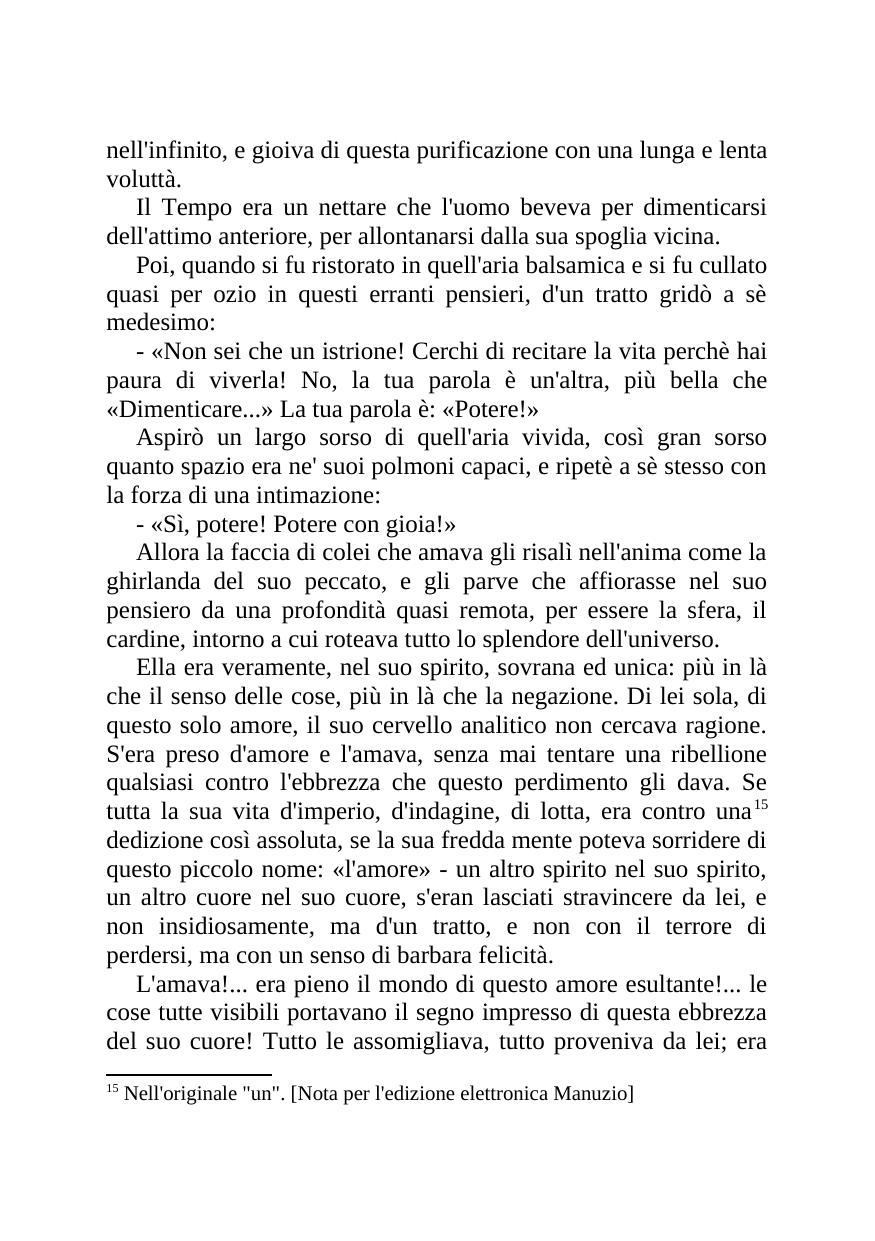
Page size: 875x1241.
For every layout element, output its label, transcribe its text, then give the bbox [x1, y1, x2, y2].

text Poi, quando si fu ristorato in quell'aria balsamica e si fu cullato quasi per ozio in questi erranti pensieri, d'un tratto gridò a sè medesimo: [106, 250, 768, 336]
text Aspirò un largo sorso di quell'aria vivida, così gran sorso quanto spazio era ne' suoi polmoni capaci, e ripetè a sè stesso con la forza di una intimazione: [106, 422, 768, 509]
text nell'infinito, e gioiva di questa purificazione con una lunga e lenta voluttà. [106, 135, 768, 192]
text Il Tempo era un nettare che l'uomo beveva per dimenticarsi dell'attimo anteriore, per allontanarsi dalla sua spoglia vicina. [106, 192, 768, 250]
text - «Non sei che un istrione! Cerchi di recitare la vita perchè hai paura di viverla! No, la tua parola è un'altra, più bella che «Dimenticare...» La tua parola è: «Potere!» [106, 336, 768, 422]
text Allora la faccia di colei che amava gli risalì nell'anima come la ghirlanda del suo peccato, e gli parve che affiorasse nel suo pensiero da una profondità quasi remota, per essere la sfera, il cardine, intorno a cui roteava tutto lo splendore dell'universo. [106, 537, 768, 652]
text - «Sì, potere! Potere con gioia!» [106, 509, 768, 537]
text Ella era veramente, nel suo spirito, sovrana ed unica: più in là che il senso delle cose, più in là che la negazione. Di lei sola, di questo solo amore, il suo cervello analitico non cercava ragione. S'era preso d'amore e l'amava, senza mai tentare una ribellione qualsiasi contro l'ebbrezza che questo perdimento gli dava. Se tutta la sua vita d'imperio, d'indagine, di lotta, era contro una dedizione così assoluta, se la sua fredda mente poteva sorridere di questo piccolo nome: «l'amore» - un altro spirito nel suo spirito, un altro cuore nel suo cuore, s'eran lasciati stravincere da lei, e non insidiosamente, ma d'un tratto, e non con il terrore di perdersi, ma con un senso di barbara felicità. [106, 652, 768, 969]
text Nell'originale "un". [Nota per l'edizione elettronica Manuzio] [106, 1081, 768, 1105]
text L'amava!... era pieno il mondo di questo amore esultante!... le cose tutte visibili portavano il segno impresso di questa ebbrezza del suo cuore! Tutto le assomigliava, tutto proveniva da lei; era [106, 969, 768, 1055]
